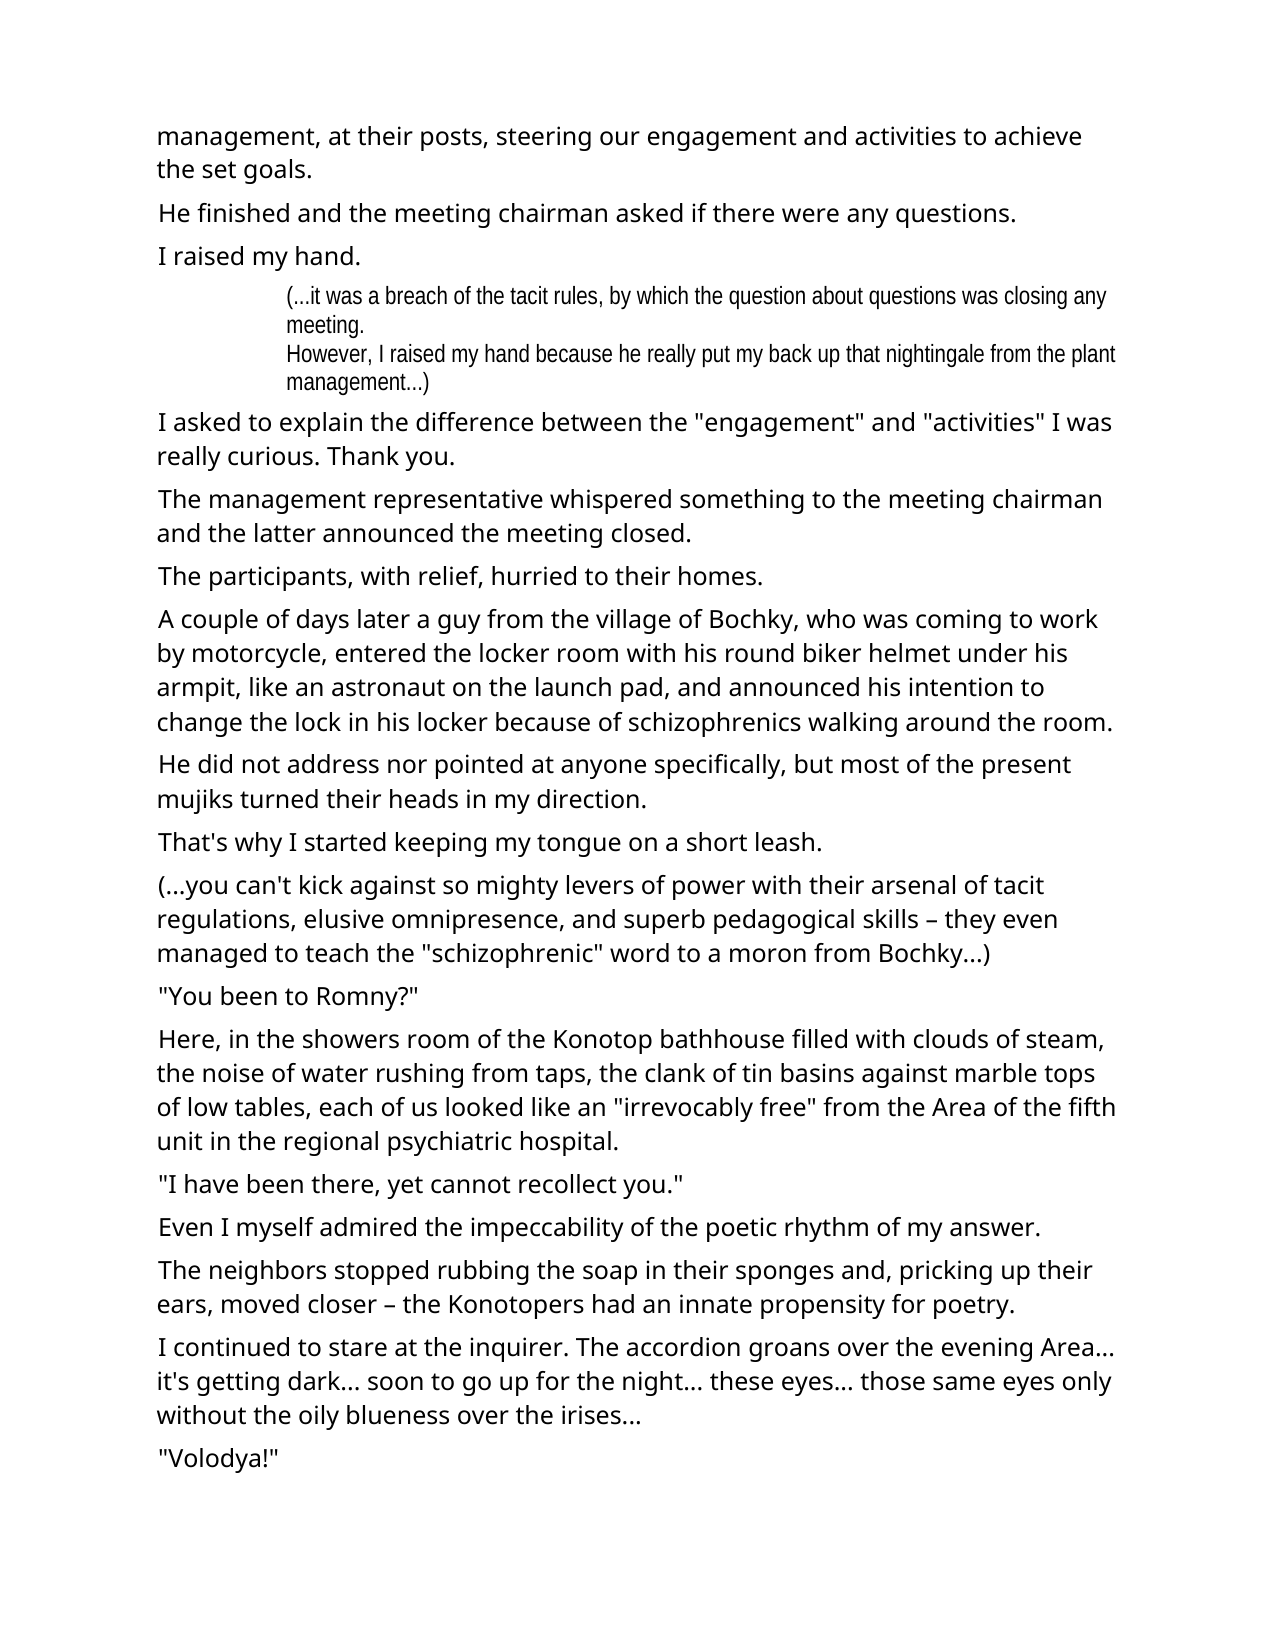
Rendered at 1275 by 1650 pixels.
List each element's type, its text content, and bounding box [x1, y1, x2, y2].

text (...you can't kick against so mighty levers of power with their arsenal of tacit regulations, elusive omnipresence, and superb pedagogical skills – they even managed to teach the "schizophrenic" word to a moron from Bochky...) [156, 867, 1118, 969]
text I continued to stare at the inquirer. The accordion groans over the evening Area... it's getting dark... soon to go up for the night... these eyes... those same eyes only without the oily blueness over the irises... [156, 1330, 1118, 1432]
text "Volodya!" [156, 1441, 1118, 1475]
text I asked to explain the difference between the "engagement" and "activities" I was really curious. Thank you. [156, 405, 1118, 473]
text I raised my hand. [156, 238, 1118, 272]
text The neighbors stopped rubbing the soap in their sponges and, pricking up their ears, moved closer – the Konotopers had an innate propensity for poetry. [156, 1253, 1118, 1321]
list However, I raised my hand because he really put my back up that nightingale from the plant management...) [286, 338, 1118, 396]
text A couple of days later a guy from the village of Bochky, who was coming to work by motorcycle, entered the locker room with his round biker helmet under his armpit, like an astronaut on the launch pad, and announced his intention to change the lock in his locker because of schizophrenics walking around the room. [156, 602, 1118, 738]
text "You been to Romny?" [156, 978, 1118, 1012]
text The management representative whispered something to the meeting chairman and the latter announced the meeting closed. [156, 482, 1118, 550]
text management, at their posts, steering our engagement and activities to achieve the set goals. [156, 118, 1118, 186]
text "I have been there, yet cannot recollect you." [156, 1167, 1118, 1201]
text The participants, with relief, hurried to their homes. [156, 559, 1118, 593]
text That's why I started keeping my tongue on a short leash. [156, 824, 1118, 858]
text He finished and the meeting chairman asked if there were any questions. [156, 195, 1118, 229]
text Even I myself admired the impeccability of the poetic rhythm of my answer. [156, 1210, 1118, 1244]
text He did not address nor pointed at anyone specifically, but most of the present mujiks turned their heads in my direction. [156, 747, 1118, 815]
list (...it was a breach of the tacit rules, by which the question about questions was closing any meeting. [286, 281, 1118, 338]
text Here, in the showers room of the Konotop bathhouse filled with clouds of steam, the noise of water rushing from taps, the clank of tin basins against marble tops of low tables, each of us looked like an "irrevocably free" from the Area of the fifth unit in the regional psychiatric hospital. [156, 1021, 1118, 1158]
